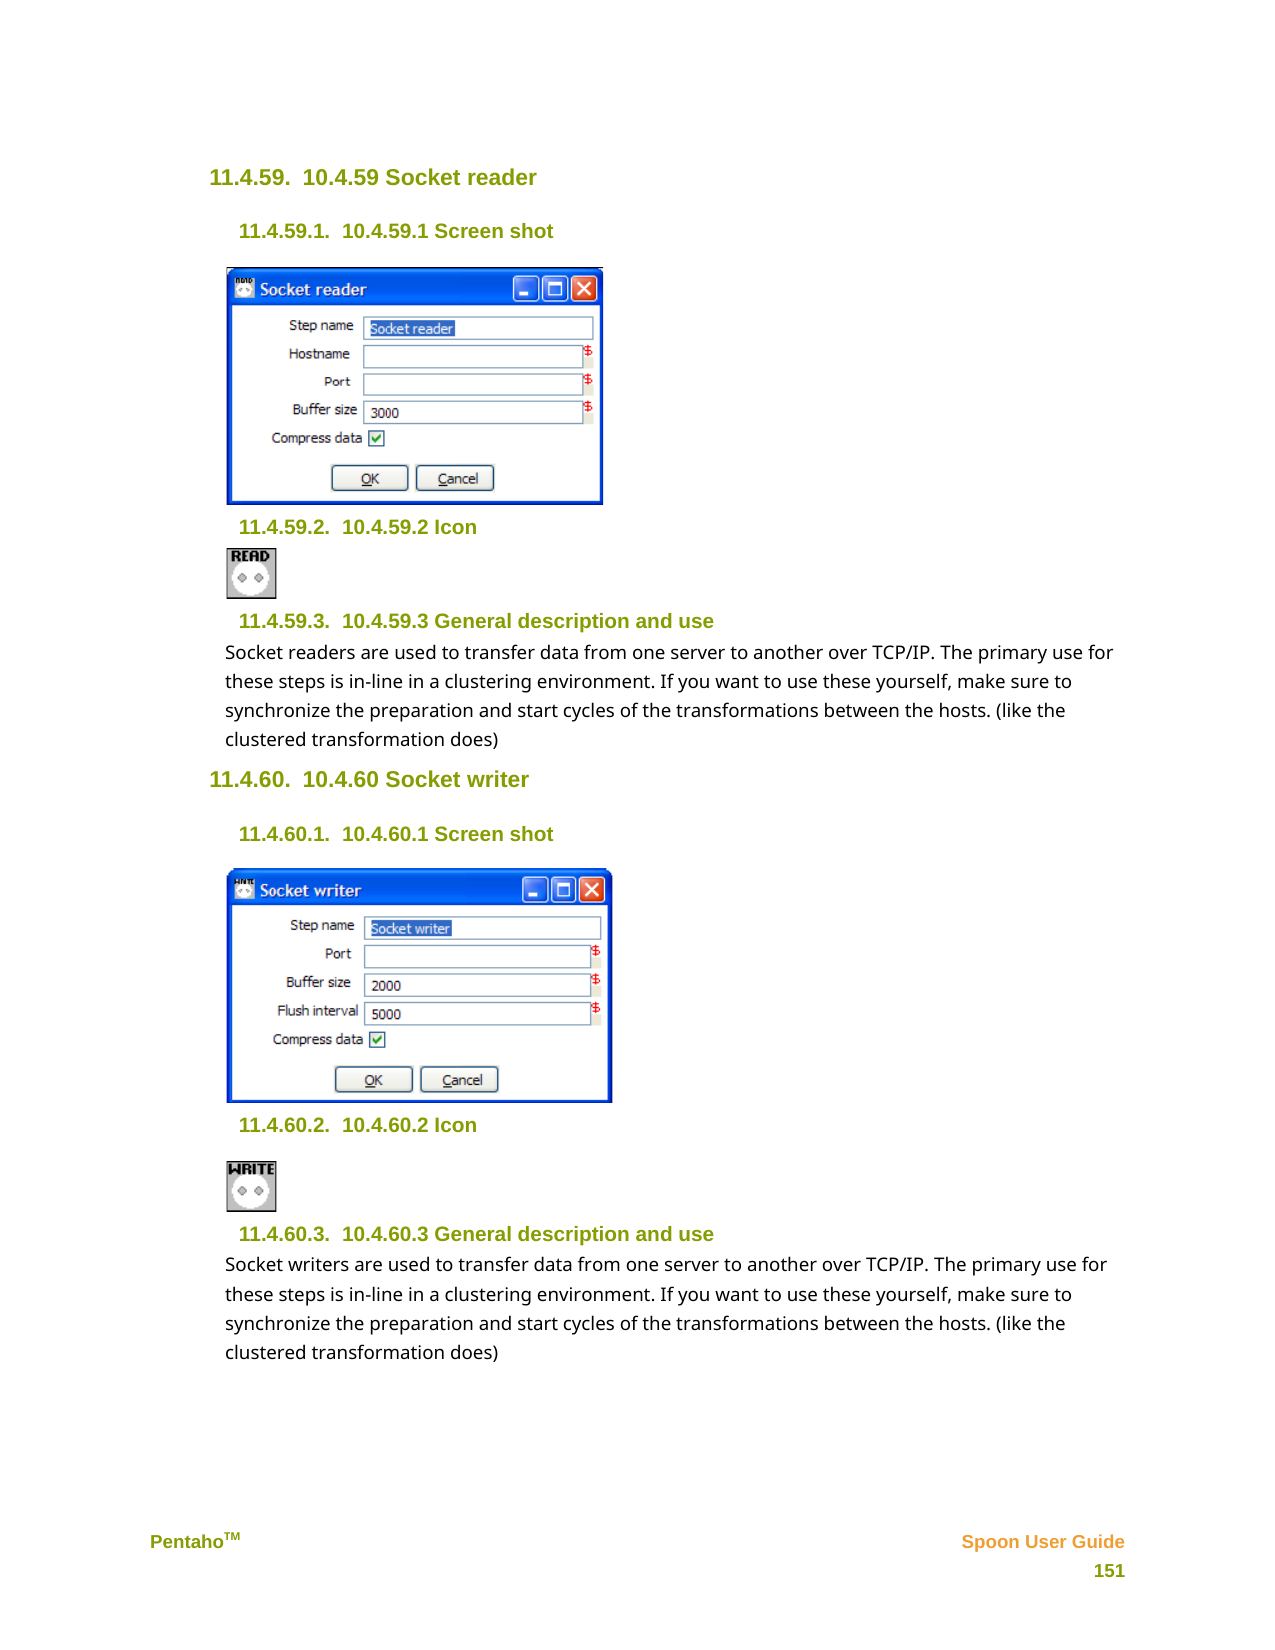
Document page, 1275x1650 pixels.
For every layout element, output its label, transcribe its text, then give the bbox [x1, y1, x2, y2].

text Socket readers are used to transfer data from one server to another over TCP/IP. The primary use for these steps is in-line in a clustering environment. If you want to use these yourself, make sure to synchronize the preparation and start cycles of the transformations between the hosts. (like the clustered transformation does) [225, 636, 1125, 752]
subtitle 10.4.59.3 General description and use [239, 560, 1125, 635]
subtitle 10.4.60.1 Screen shot [239, 813, 1125, 848]
subtitle 10.4.59.2 Icon [239, 264, 1125, 541]
subtitle 10.4.60 Socket writer [209, 759, 1125, 794]
picture [226, 548, 277, 599]
picture [226, 1161, 277, 1212]
text Socket writers are used to transfer data from one server to another over TCP/IP. The primary use for these steps is in-line in a clustering environment. If you want to use these yourself, make sure to synchronize the preparation and start cycles of the transformations between the hosts. (like the clustered transformation does) [225, 1248, 1125, 1365]
subtitle 10.4.59.1 Screen shot [239, 211, 1125, 246]
subtitle 10.4.60.2 Icon [239, 867, 1125, 1139]
subtitle 10.4.59 Socket reader [209, 157, 1125, 192]
subtitle 10.4.60.3 General description and use [239, 1158, 1125, 1248]
